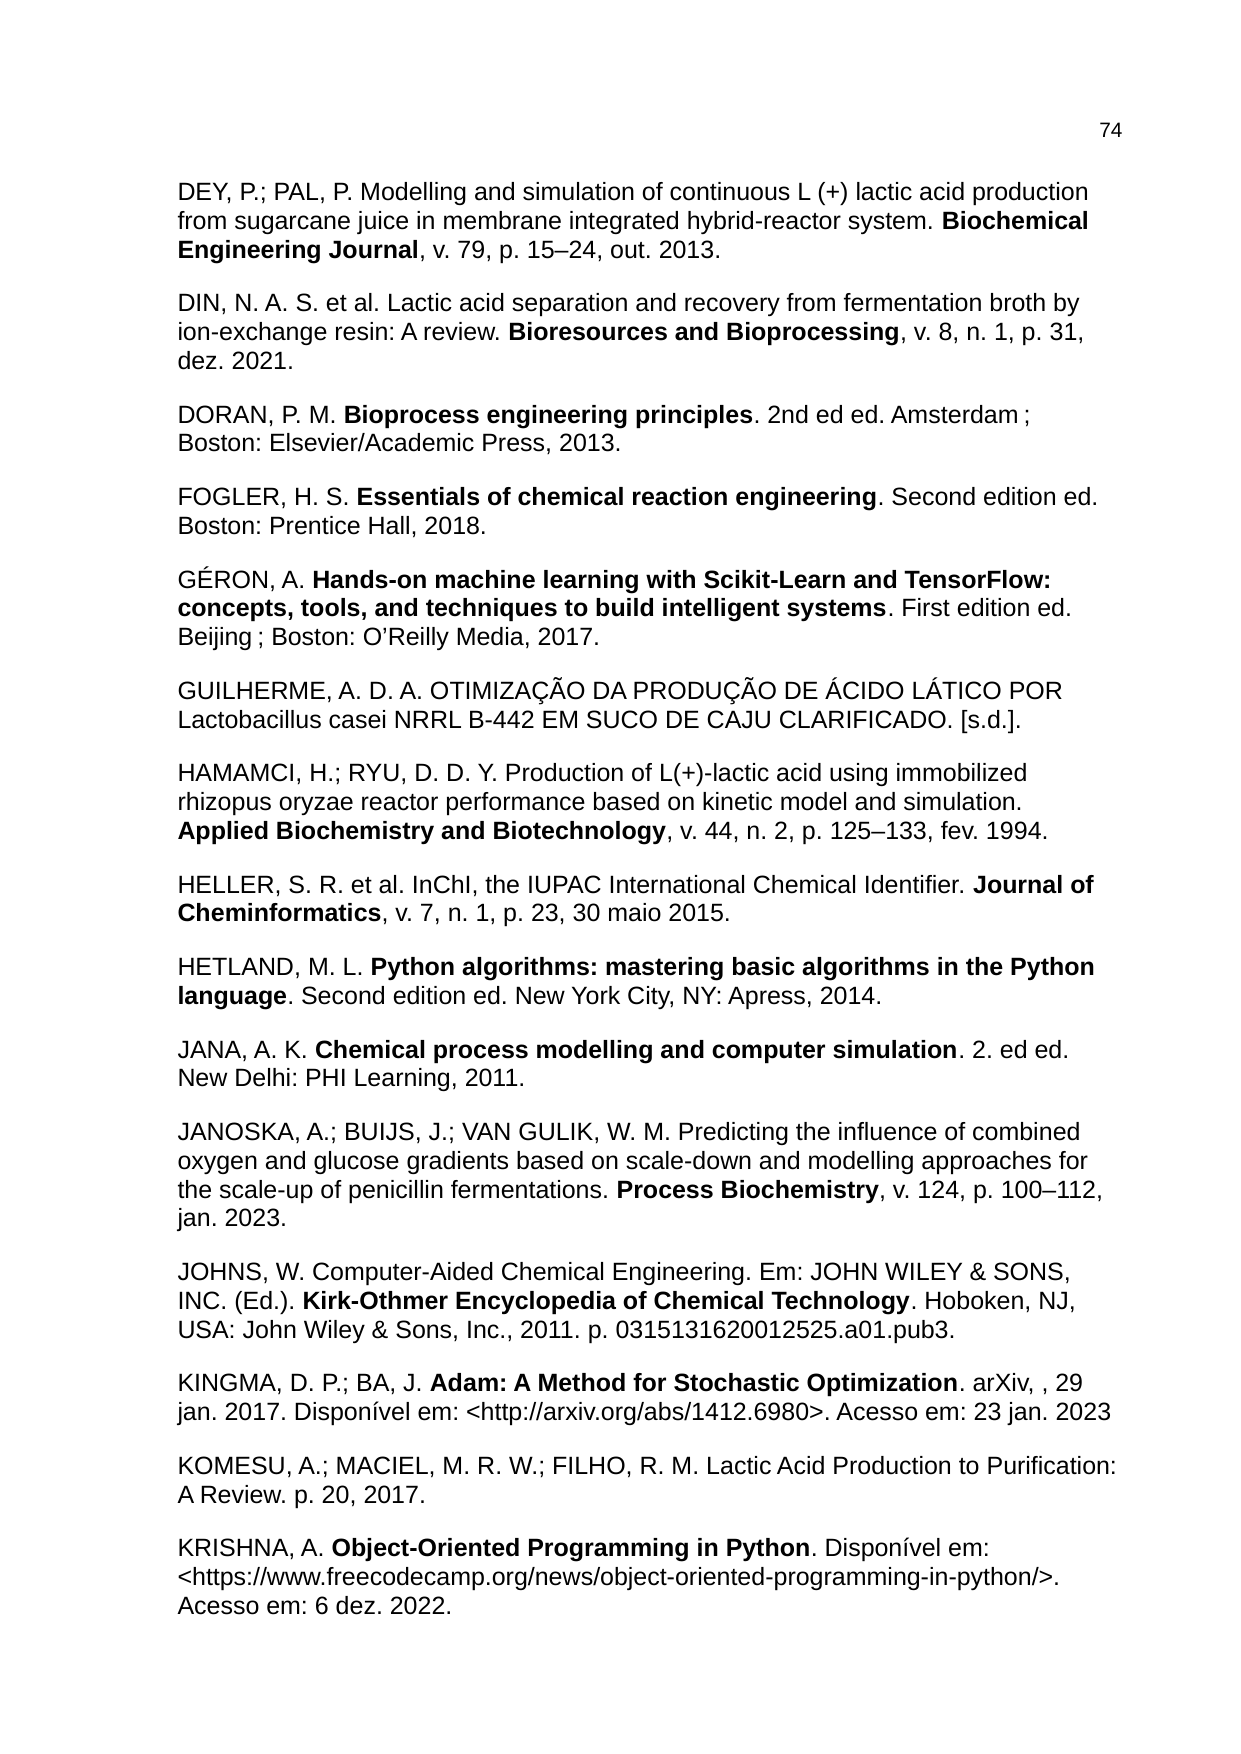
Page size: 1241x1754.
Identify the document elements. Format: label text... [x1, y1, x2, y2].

text FOGLER, H. S. Essentials of chemical reaction engineering. Second edition ed. Boston: Prentice Hall, 2018. [177, 482, 1122, 539]
text HELLER, S. R. et al. InChI, the IUPAC International Chemical Identifier. Journal of Cheminformatics, v. 7, n. 1, p. 23, 30 maio 2015. [177, 869, 1122, 927]
text DEY, P.; PAL, P. Modelling and simulation of continuous L (+) lactic acid production from sugarcane juice in membrane integrated hybrid-reactor system. Biochemical Engineering Journal, v. 79, p. 15–24, out. 2013. [177, 177, 1122, 263]
text JOHNS, W. Computer-Aided Chemical Engineering. Em: JOHN WILEY & SONS, INC. (Ed.). Kirk-Othmer Encyclopedia of Chemical Technology. Hoboken, NJ, USA: John Wiley & Sons, Inc., 2011. p. 0315131620012525.a01.pub3. [177, 1257, 1122, 1343]
text GÉRON, A. Hands-on machine learning with Scikit-Learn and TensorFlow: concepts, tools, and techniques to build intelligent systems. First edition ed. Beijing ; Boston: O’Reilly Media, 2017. [177, 564, 1122, 651]
text GUILHERME, A. D. A. OTIMIZAÇÃO DA PRODUÇÃO DE ÁCIDO LÁTICO POR Lactobacillus casei NRRL B-442 EM SUCO DE CAJU CLARIFICADO. [s.d.]. [177, 676, 1122, 733]
text DIN, N. A. S. et al. Lactic acid separation and recovery from fermentation broth by ion-exchange resin: A review. Bioresources and Bioprocessing, v. 8, n. 1, p. 31, dez. 2021. [177, 288, 1122, 374]
text HAMAMCI, H.; RYU, D. D. Y. Production of L(+)-lactic acid using immobilized rhizopus oryzae reactor performance based on kinetic model and simulation. Applied Biochemistry and Biotechnology, v. 44, n. 2, p. 125–133, fev. 1994. [177, 758, 1122, 844]
text JANOSKA, A.; BUIJS, J.; VAN GULIK, W. M. Predicting the influence of combined oxygen and glucose gradients based on scale-down and modelling approaches for the scale-up of penicillin fermentations. Process Biochemistry, v. 124, p. 100–112, jan. 2023. [177, 1117, 1122, 1232]
text KOMESU, A.; MACIEL, M. R. W.; FILHO, R. M. Lactic Acid Production to Purification: A Review. p. 20, 2017. [177, 1451, 1122, 1508]
text HETLAND, M. L. Python algorithms: mastering basic algorithms in the Python language. Second edition ed. New York City, NY: Apress, 2014. [177, 952, 1122, 1009]
text KRISHNA, A. Object-Oriented Programming in Python. Disponível em: <https://www.freecodecamp.org/news/object-oriented-programming-in-python/>. Acesso em: 6 dez. 2022. [177, 1533, 1122, 1619]
text KINGMA, D. P.; BA, J. Adam: A Method for Stochastic Optimization. arXiv, , 29 jan. 2017. Disponível em: <http://arxiv.org/abs/1412.6980>. Acesso em: 23 jan. 2023 [177, 1368, 1122, 1426]
text DORAN, P. M. Bioprocess engineering principles. 2nd ed ed. Amsterdam ; Boston: Elsevier/Academic Press, 2013. [177, 399, 1122, 457]
text JANA, A. K. Chemical process modelling and computer simulation. 2. ed ed. New Delhi: PHI Learning, 2011. [177, 1034, 1122, 1092]
